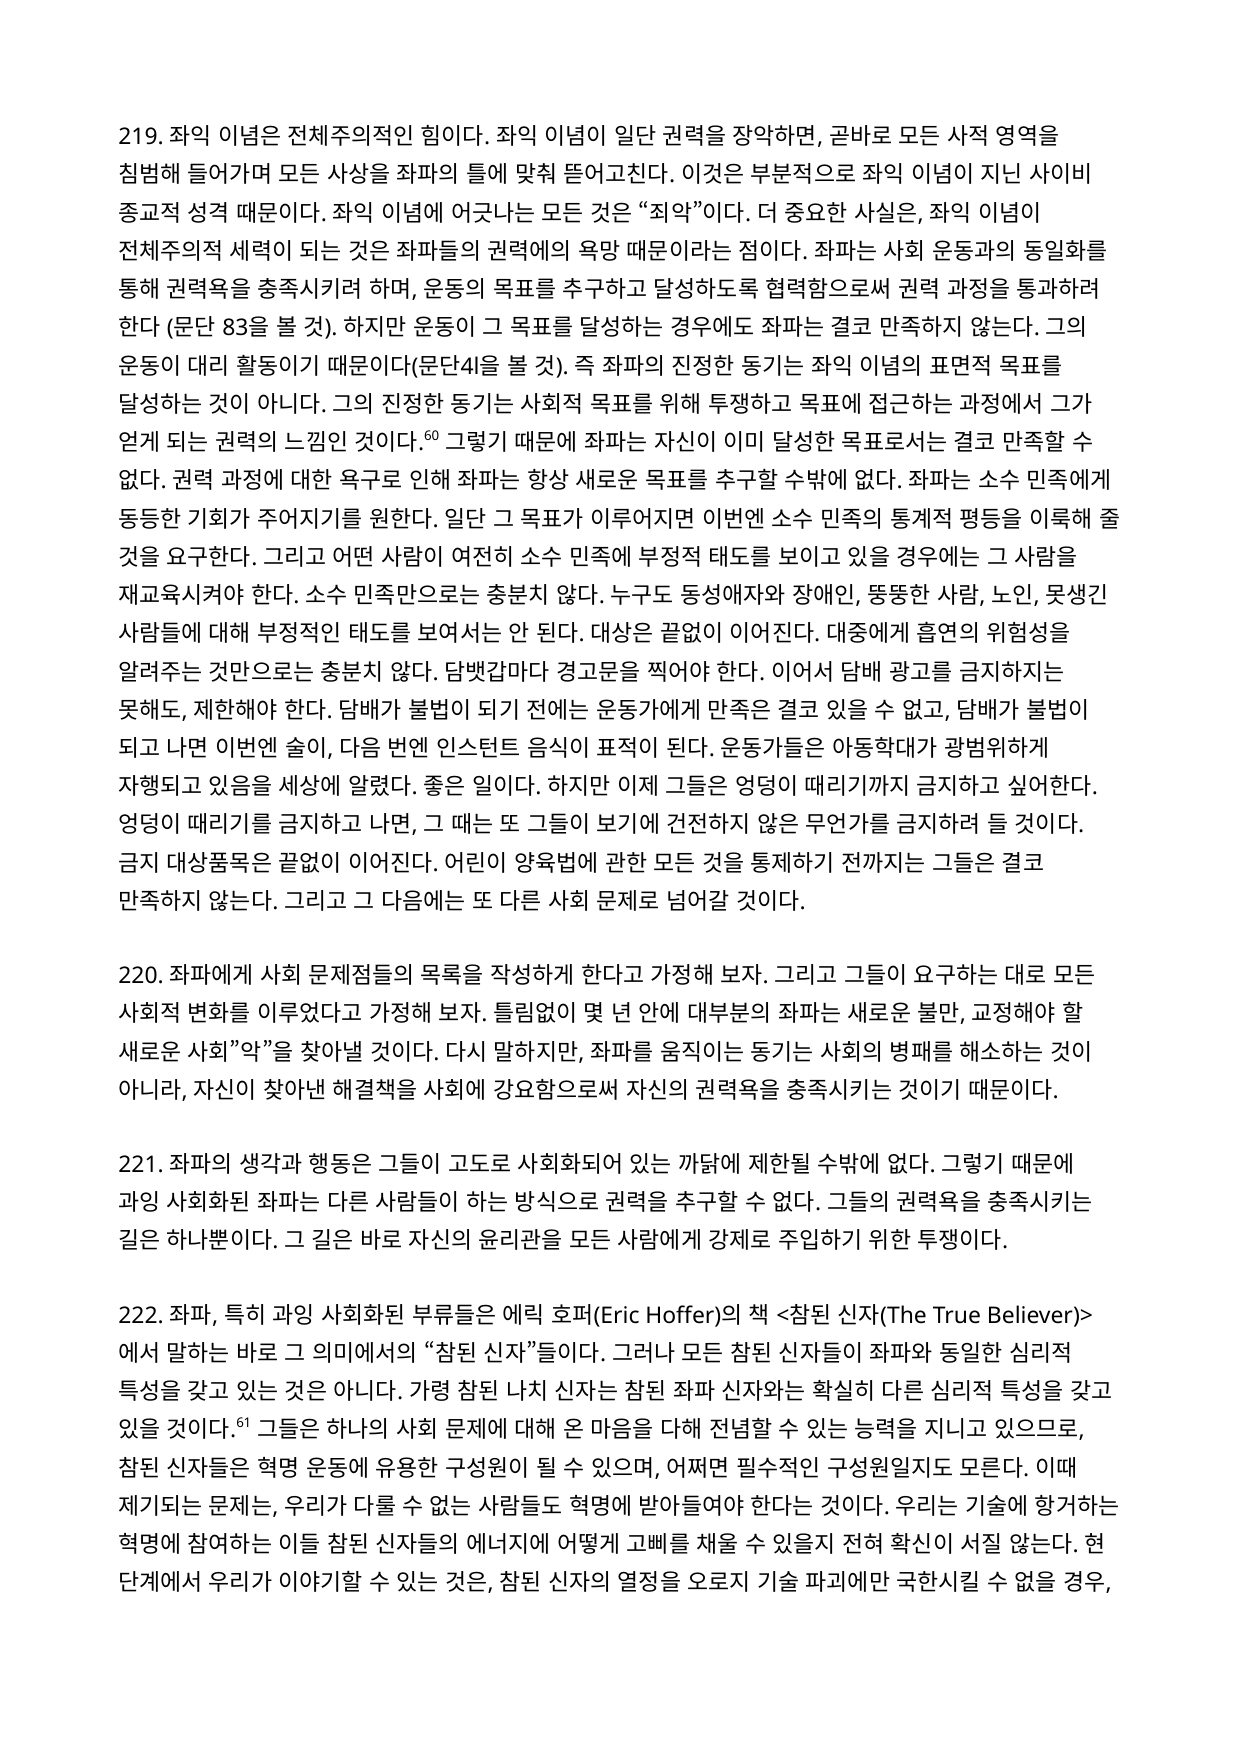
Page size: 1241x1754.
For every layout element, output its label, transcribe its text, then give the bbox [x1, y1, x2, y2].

text 221. 좌파의 생각과 행동은 그들이 고도로 사회화되어 있는 까닭에 제한될 수밖에 없다. 그렇기 때문에 과잉 사회화된 좌파는 다른 사람들이 하는 방식으로 권력을 추구할 수 없다. 그들의 권력욕을 충족시키는 길은 하나뿐이다. 그 길은 바로 자신의 윤리관을 모든 사람에게 강제로 주입하기 위한 투쟁이다. [118, 1146, 1122, 1256]
text 220. 좌파에게 사회 문제점들의 목록을 작성하게 한다고 가정해 보자. 그리고 그들이 요구하는 대로 모든 사회적 변화를 이루었다고 가정해 보자. 틀림없이 몇 년 안에 대부분의 좌파는 새로운 불만, 교정해야 할 새로운 사회”악”을 찾아낼 것이다. 다시 말하지만, 좌파를 움직이는 동기는 사회의 병패를 해소하는 것이 아니라, 자신이 찾아낸 해결책을 사회에 강요함으로써 자신의 권력욕을 충족시키는 것이기 때문이다. [118, 957, 1122, 1105]
text 222. 좌파, 특히 과잉 사회화된 부류들은 에릭 호퍼(Eric Hoffer)의 책 <참된 신자(The True Believer)>에서 말하는 바로 그 의미에서의 “참된 신자”들이다. 그러나 모든 참된 신자들이 좌파와 동일한 심리적 특성을 갖고 있는 것은 아니다. 가령 참된 나치 신자는 참된 좌파 신자와는 확실히 다른 심리적 특성을 갖고 있을 것이다.61 그들은 하나의 사회 문제에 대해 온 마음을 다해 전념할 수 있는 능력을 지니고 있으므로, 참된 신자들은 혁명 운동에 유용한 구성원이 될 수 있으며, 어쩌면 필수적인 구성원일지도 모른다. 이때 제기되는 문제는, 우리가 다룰 수 없는 사람들도 혁명에 받아들여야 한다는 것이다. 우리는 기술에 항거하는 혁명에 참여하는 이들 참된 신자들의 에너지에 어떻게 고삐를 채울 수 있을지 전혀 확신이 서질 않는다. 현 단계에서 우리가 이야기할 수 있는 것은, 참된 신자의 열정을 오로지 기술 파괴에만 국한시킬 수 없을 경우, [118, 1297, 1122, 1598]
text 219. 좌익 이념은 전체주의적인 힘이다. 좌익 이념이 일단 권력을 장악하면, 곧바로 모든 사적 영역을 침범해 들어가며 모든 사상을 좌파의 틀에 맞춰 뜯어고친다. 이것은 부분적으로 좌익 이념이 지닌 사이비 종교적 성격 때문이다. 좌익 이념에 어긋나는 모든 것은 “죄악”이다. 더 중요한 사실은, 좌익 이념이 전체주의적 세력이 되는 것은 좌파들의 권력에의 욕망 때문이라는 점이다. 좌파는 사회 운동과의 동일화를 통해 권력욕을 충족시키려 하며, 운동의 목표를 추구하고 달성하도록 협력함으로써 권력 과정을 통과하려 한다 (문단 83을 볼 것). 하지만 운동이 그 목표를 달성하는 경우에도 좌파는 결코 만족하지 않는다. 그의 운동이 대리 활동이기 때문이다(문단4l을 볼 것). 즉 좌파의 진정한 동기는 좌익 이념의 표면적 목표를 달성하는 것이 아니다. 그의 진정한 동기는 사회적 목표를 위해 투쟁하고 목표에 접근하는 과정에서 그가 얻게 되는 권력의 느낌인 것이다.60 그렇기 때문에 좌파는 자신이 이미 달성한 목표로서는 결코 만족할 수 없다. 권력 과정에 대한 욕구로 인해 좌파는 항상 새로운 목표를 추구할 수밖에 없다. 좌파는 소수 민족에게 동등한 기회가 주어지기를 원한다. 일단 그 목표가 이루어지면 이번엔 소수 민족의 통계적 평등을 이룩해 줄 것을 요구한다. 그리고 어떤 사람이 여전히 소수 민족에 부정적 태도를 보이고 있을 경우에는 그 사람을 재교육시켜야 한다. 소수 민족만으로는 충분치 않다. 누구도 동성애자와 장애인, 뚱뚱한 사람, 노인, 못생긴 사람들에 대해 부정적인 태도를 보여서는 안 된다. 대상은 끝없이 이어진다. 대중에게 흡연의 위험성을 알려주는 것만으로는 충분치 않다. 담뱃갑마다 경고문을 찍어야 한다. 이어서 담배 광고를 금지하지는 못해도, 제한해야 한다. 담배가 불법이 되기 전에는 운동가에게 만족은 결코 있을 수 없고, 담배가 불법이 되고 나면 이번엔 술이, 다음 번엔 인스턴트 음식이 표적이 된다. 운동가들은 아동학대가 광범위하게 자행되고 있음을 세상에 알렸다. 좋은 일이다. 하지만 이제 그들은 엉덩이 때리기까지 금지하고 싶어한다. 엉덩이 때리기를 금지하고 나면, 그 때는 또 그들이 보기에 건전하지 않은 무언가를 금지하려 들 것이다. 금지 대상품목은 끝없이 이어진다. 어린이 양육법에 관한 모든 것을 통제하기 전까지는 그들은 결코 만족하지 않는다. 그리고 그 다음에는 또 다른 사회 문제로 넘어갈 것이다. [118, 118, 1122, 916]
